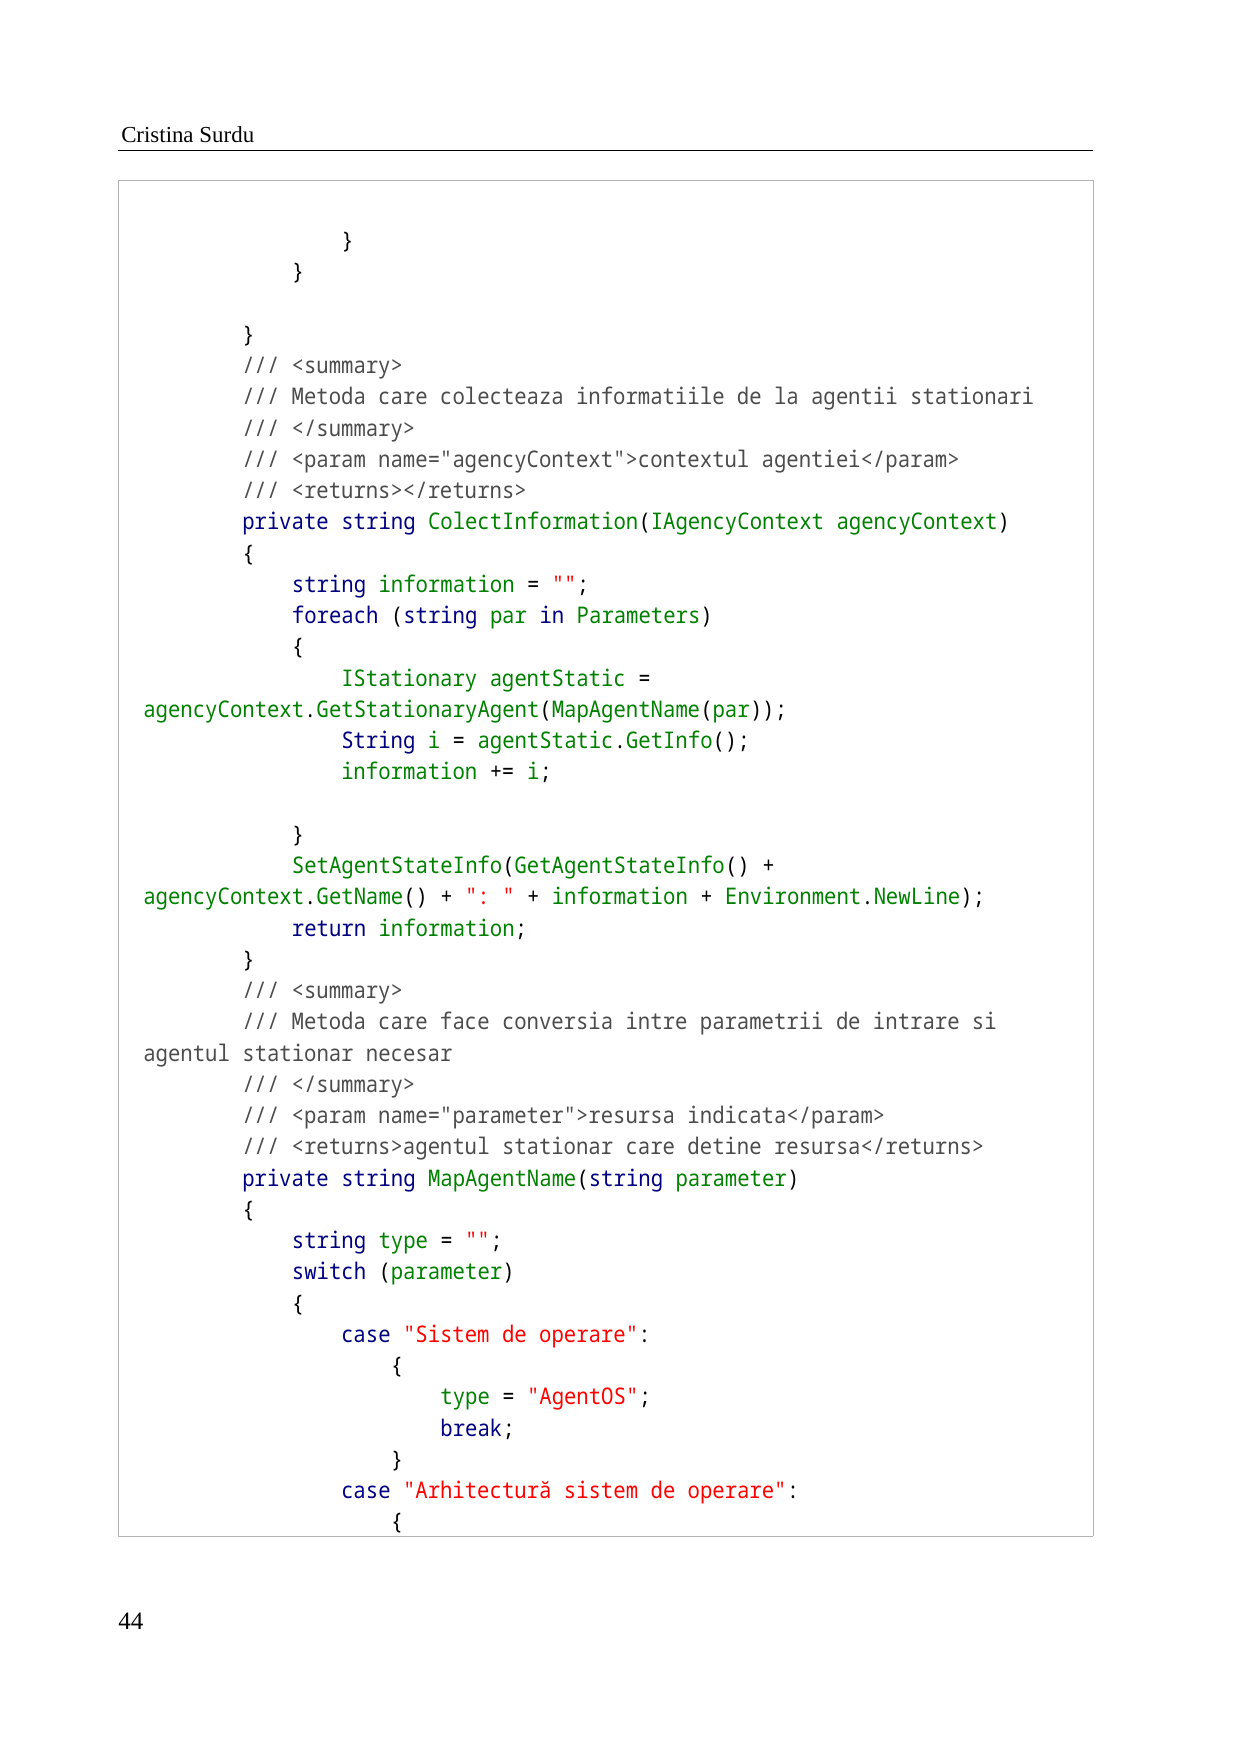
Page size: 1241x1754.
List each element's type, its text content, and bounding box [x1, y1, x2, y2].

text { [119, 524, 1093, 555]
text /// <returns>agentul stationar care detine resursa</returns> [119, 1118, 1093, 1149]
text } [119, 305, 1093, 336]
text { [119, 1493, 1093, 1536]
text /// <param name="parameter">resursa indicata</param> [119, 1086, 1093, 1118]
text foreach (string par in Parameters) [119, 586, 1093, 618]
text break; [119, 1399, 1093, 1430]
text /// Metoda care colecteaza informatiile de la agentii stationari [119, 368, 1093, 399]
text SetAgentStateInfo(GetAgentStateInfo() + agencyContext.GetName() + ": " + information + Environment.NewLine); [119, 836, 1093, 899]
text { [119, 1336, 1093, 1368]
text } [119, 930, 1093, 961]
text /// <summary> [119, 961, 1093, 993]
text /// </summary> [119, 399, 1093, 430]
text string type = ""; [119, 1211, 1093, 1243]
text { [119, 618, 1093, 649]
text } [119, 243, 1093, 286]
text private string MapAgentName(string parameter) [119, 1149, 1093, 1180]
text case "Sistem de operare": [119, 1305, 1093, 1336]
text { [119, 1180, 1093, 1211]
text switch (parameter) [119, 1243, 1093, 1274]
text case "Arhitectură sistem de operare": [119, 1461, 1093, 1493]
text IStationary agentStatic = agencyContext.GetStationaryAgent(MapAgentName(par)); [119, 649, 1093, 711]
text /// </summary> [119, 1055, 1093, 1086]
text /// <param name="agencyContext">contextul agentiei</param> [119, 430, 1093, 461]
text private string ColectInformation(IAgencyContext agencyContext) [119, 493, 1093, 524]
text string information = ""; [119, 555, 1093, 586]
text information += i; [119, 743, 1093, 786]
text String i = agentStatic.GetInfo(); [119, 711, 1093, 743]
text { [119, 1274, 1093, 1305]
text /// Metoda care face conversia intre parametrii de intrare si agentul stationar necesar [119, 993, 1093, 1055]
text } [119, 1430, 1093, 1461]
text /// <returns></returns> [119, 461, 1093, 493]
text type = "AgentOS"; [119, 1368, 1093, 1399]
text /// <summary> [119, 336, 1093, 368]
text } [119, 805, 1093, 836]
text return information; [119, 899, 1093, 930]
text } [119, 211, 1093, 243]
